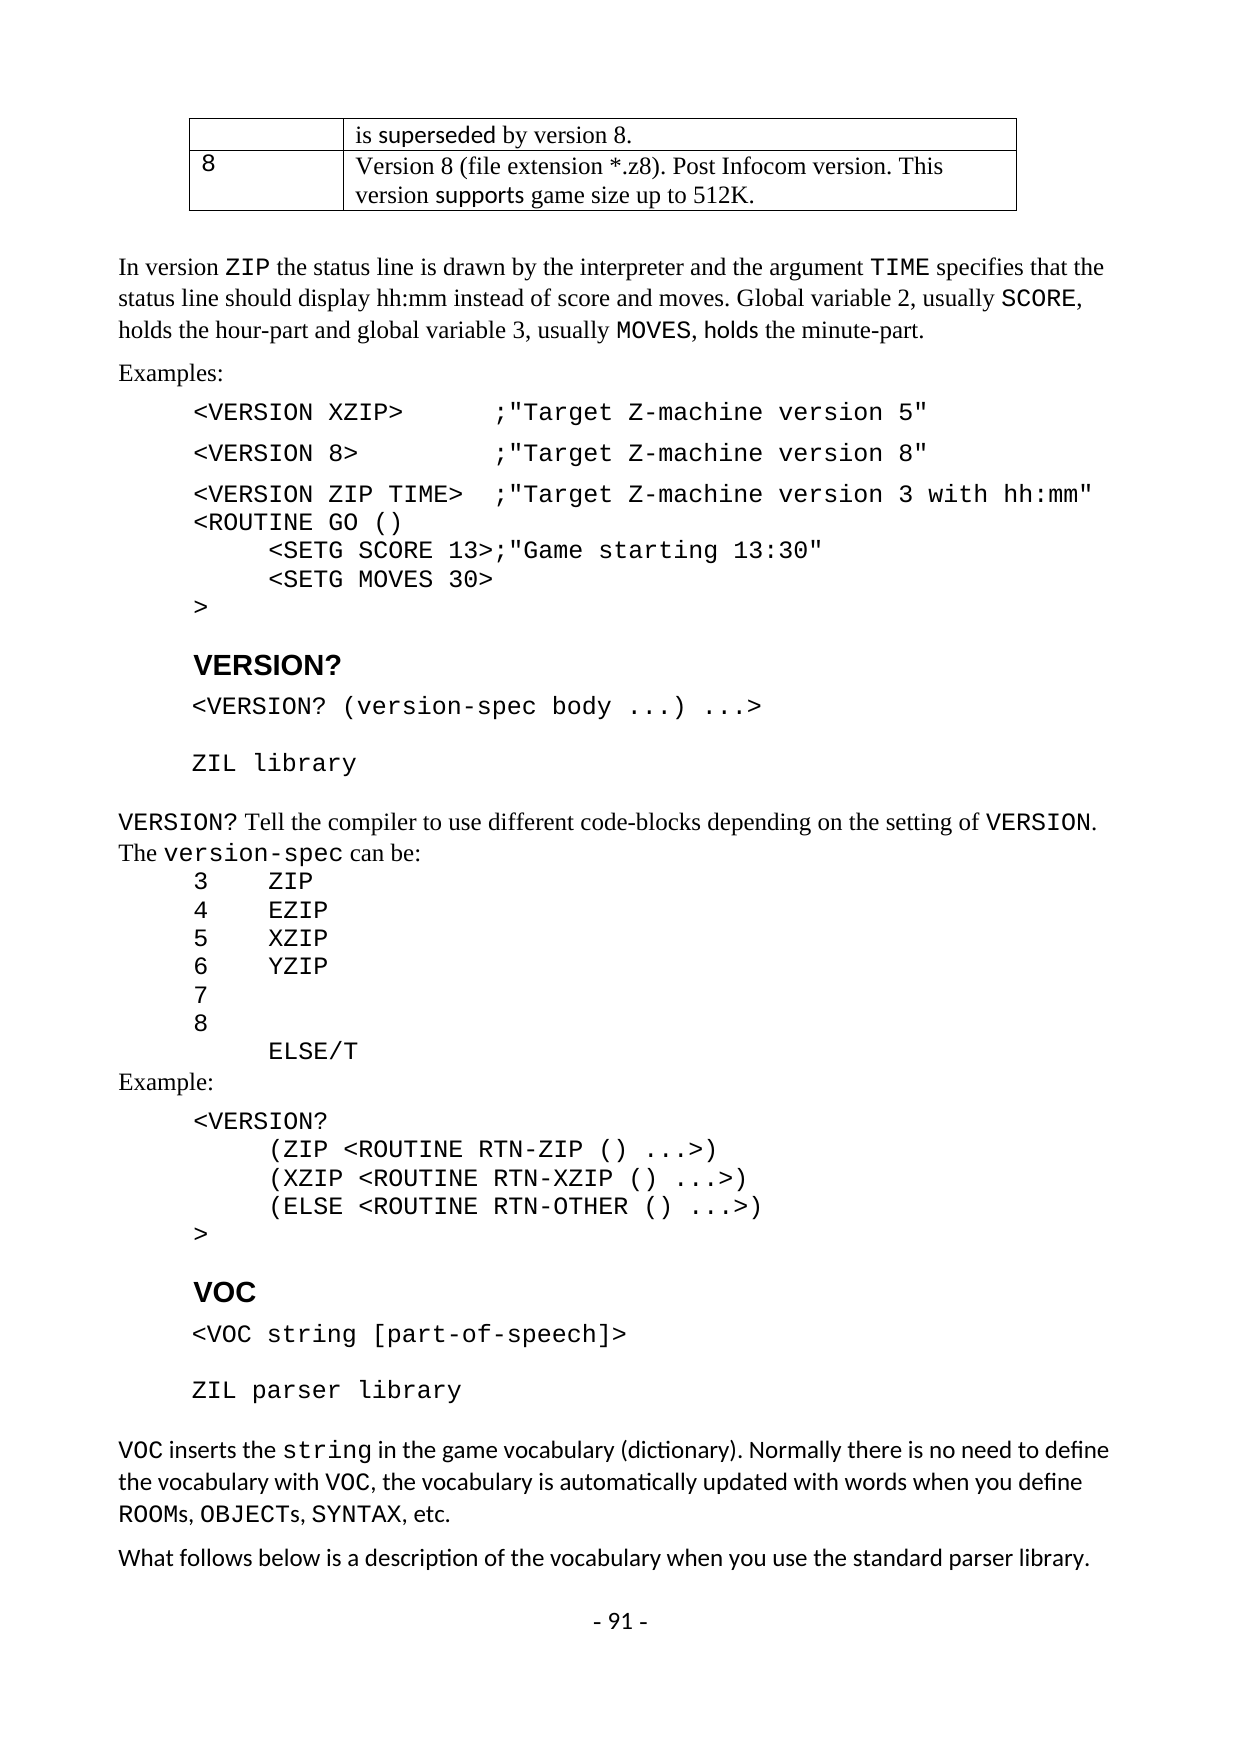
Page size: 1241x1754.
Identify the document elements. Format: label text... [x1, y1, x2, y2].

subtitle VOC [118, 1275, 1122, 1309]
text <VERSION ZIP TIME> ;"Target Z-machine version 3 with hh:mm" <ROUTINE GO () <SETG SCORE 13>;"Game starting 13:30" <SETG MOVES 30> > [118, 481, 1122, 623]
text <VERSION XZIP> ;"Target Z-machine version 5" [118, 399, 1122, 428]
text VOC inserts the string in the game vocabulary (dictionary). Normally there is no need to define the vocabulary with VOC, the vocabulary is automatically updated with words when you define ROOMs, OBJECTs, SYNTAX, etc. [118, 1434, 1122, 1530]
text ZIL library [192, 751, 1122, 779]
text Examples: [118, 358, 1122, 387]
table_cell Version 8 (file extension *.z8). Post Infocom version. This version supports game size up to 512K. [344, 151, 1016, 210]
text <VOC string [part-of-speech]> [192, 1321, 1122, 1349]
text What follows below is a description of the vocabulary when you use the standard parser library. [118, 1542, 1122, 1573]
text In version ZIP the status line is drawn by the interpreter and the argument TIME specifies that the status line should display hh:mm instead of score and moves. Global variable 2, usually SCORE, holds the hour-part and global variable 3, usually MOVES, holds the minute-part. [118, 252, 1122, 346]
subtitle VERSION? [118, 648, 1122, 681]
text <VERSION 8> ;"Target Z-machine version 8" [118, 440, 1122, 469]
table_cell 8 [190, 151, 343, 210]
table_cell is superseded by version 8. [344, 119, 1016, 150]
table_cell [190, 119, 343, 150]
text VERSION? Tell the compiler to use different code-blocks depending on the setting of VERSION. The version-spec can be: 3 ZIP 4 EZIP 5 XZIP 6 YZIP 7 8 ELSE/T Example: [118, 807, 1122, 1096]
text ZIL parser library [192, 1378, 1122, 1406]
text <VERSION? (ZIP <ROUTINE RTN-ZIP () ...>) (XZIP <ROUTINE RTN-XZIP () ...>) (ELSE <ROUTINE RTN-OTHER () ...>) > [118, 1108, 1122, 1250]
text <VERSION? (version-spec body ...) ...> [192, 694, 1122, 722]
